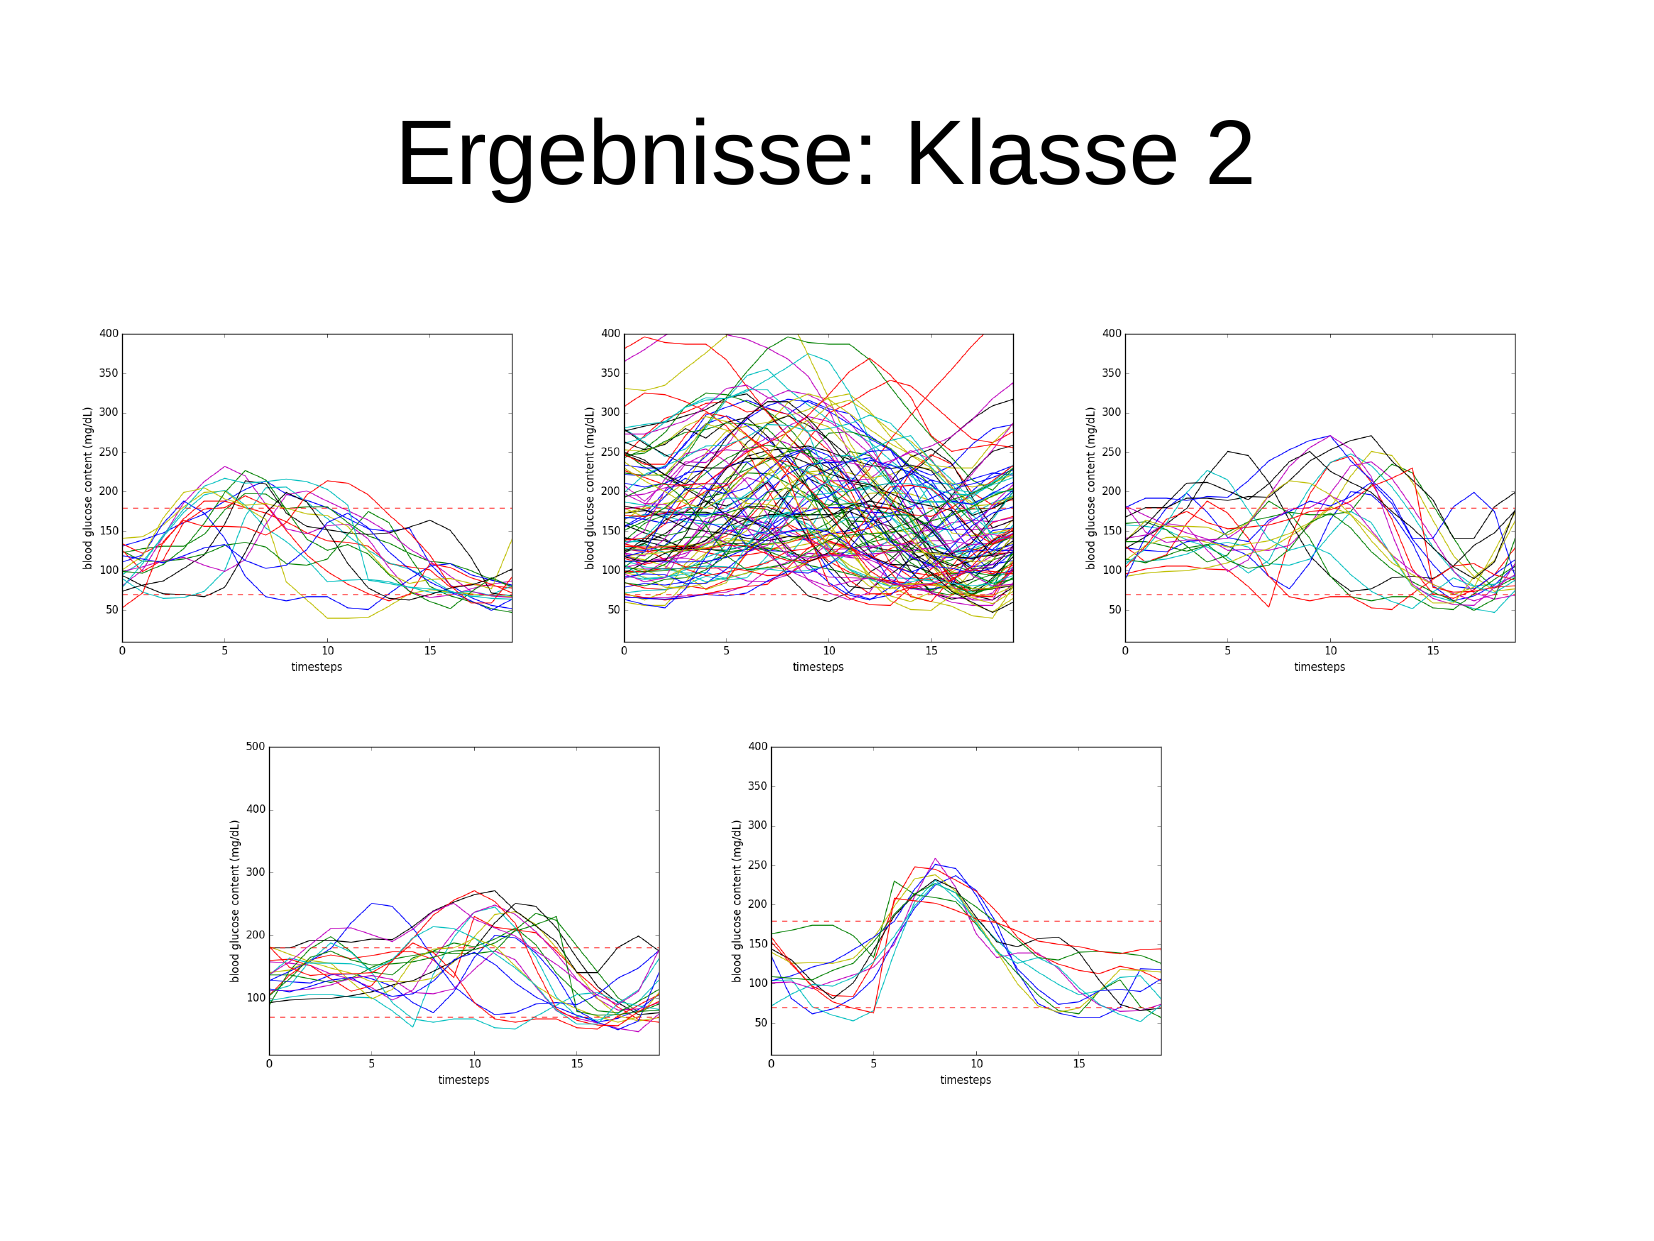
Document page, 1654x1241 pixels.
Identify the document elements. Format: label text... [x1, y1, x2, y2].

title Ergebnisse: Klasse 2 [82, 49, 1571, 257]
picture [59, 295, 1565, 680]
picture [206, 708, 1211, 1093]
